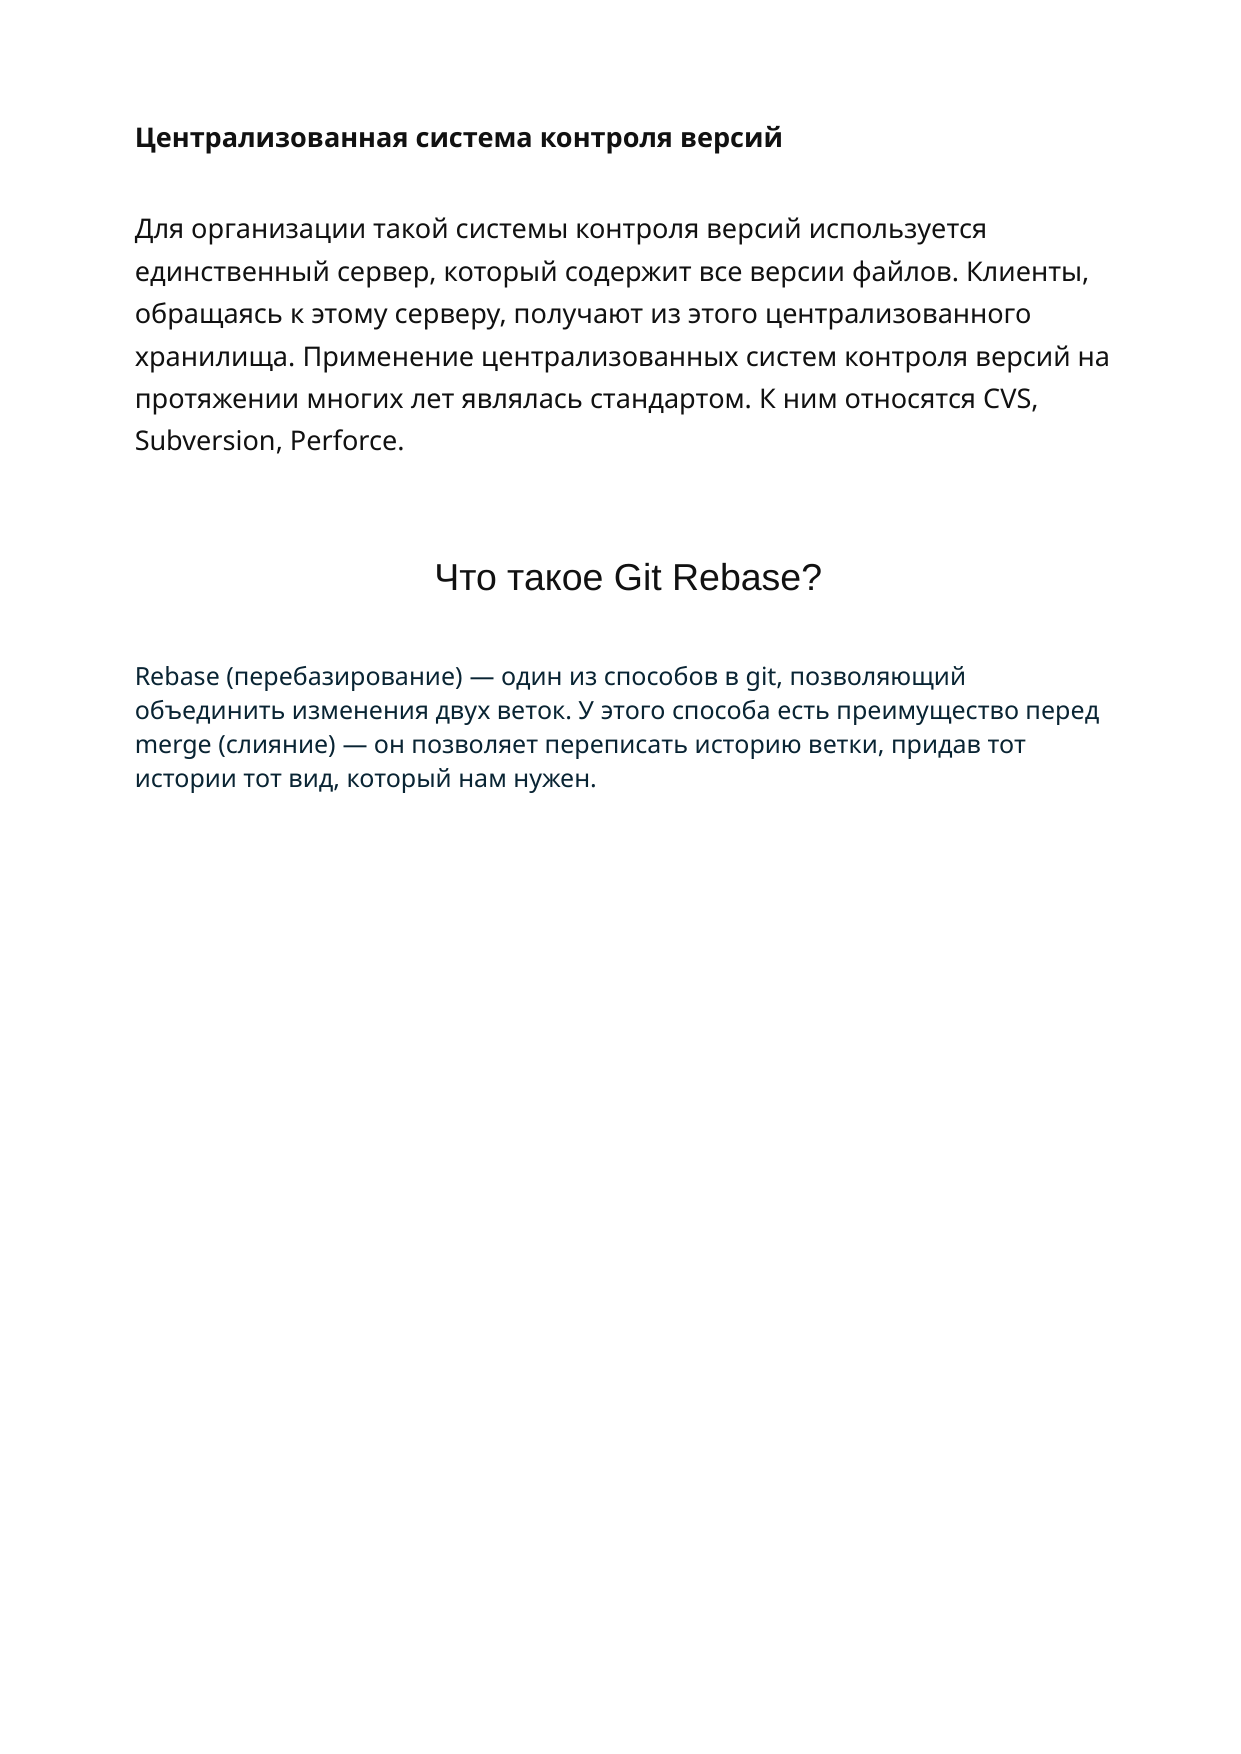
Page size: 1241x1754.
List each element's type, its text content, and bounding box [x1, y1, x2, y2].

subtitle Централизованная система контроля версий [134, 118, 1121, 155]
text Для организации такой системы контроля версий используется единственный сервер, который содержит все версии файлов. Клиенты, обращаясь к этому серверу, получают из этого централизованного хранилища. Применение централизованных систем контроля версий на протяжении многих лет являлась стандартом. К ним относятся CVS, Subversion, Perforce. [134, 167, 1121, 459]
text Rebase (перебазирование) — один из способов в git, позволяющий объединить изменения двух веток. У этого способа есть преимущество перед merge (слияние) — он позволяет переписать историю ветки, придав тот истории тот вид, который нам нужен. [134, 658, 1121, 795]
subtitle Что такое Git Rebase? [134, 555, 1121, 598]
